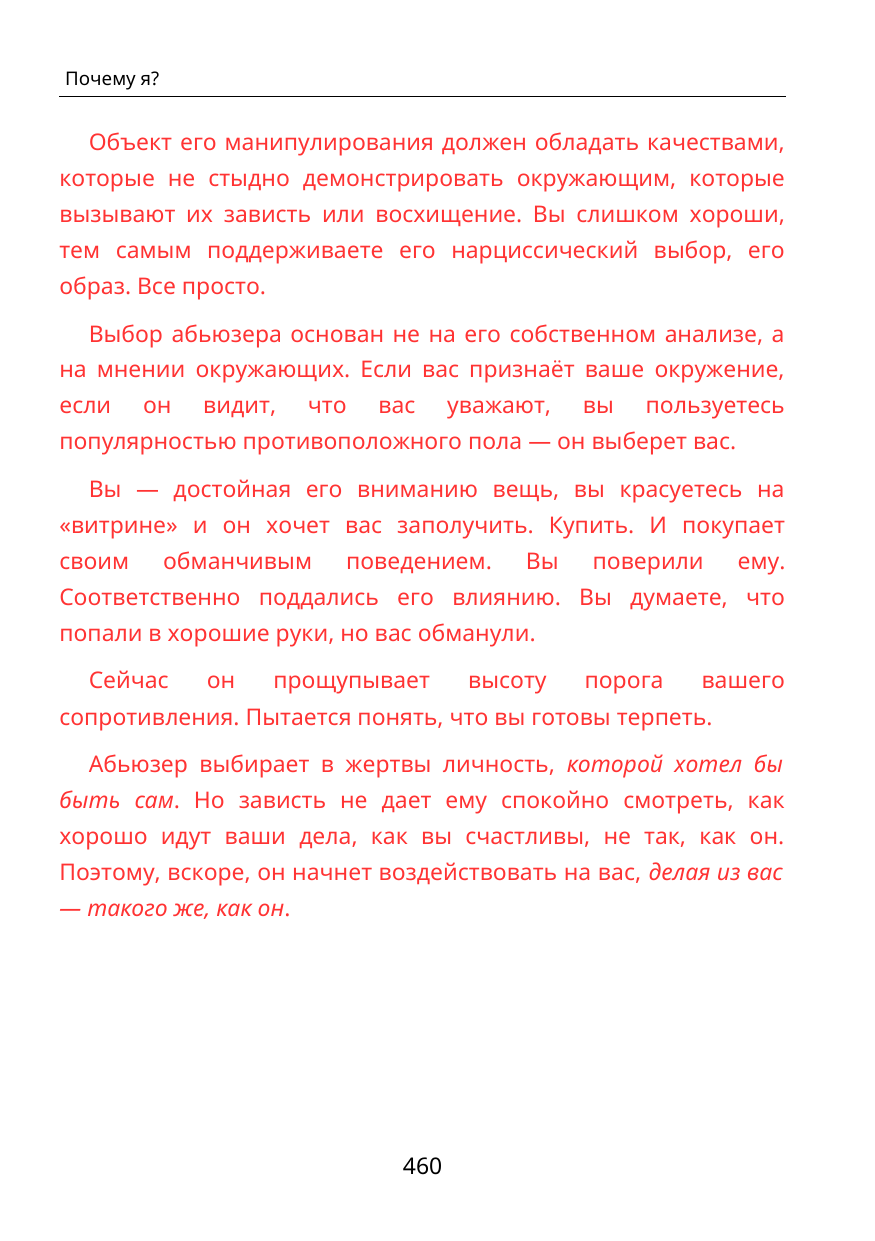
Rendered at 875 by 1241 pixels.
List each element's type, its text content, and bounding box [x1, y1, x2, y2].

text Вы — достойная его вниманию вещь, вы красуетесь на «витрине» и он хочет вас заполучить. Купить. И покупает своим обманчивым поведением. Вы поверили ему. Соответственно поддались его влиянию. Вы думаете, что попали в хорошие руки, но вас обманули. [59, 473, 786, 648]
text Объект его манипулирования должен обладать качествами, которые не стыдно демонстрировать окружающим, которые вызывают их зависть или восхищение. Вы слишком хороши, тем самым поддерживаете его нарциссический выбор, его образ. Все просто. [59, 126, 786, 301]
text Сейчас он прощупывает высоту порога вашего сопротивления. Пытается понять, что вы готовы терпеть. [59, 664, 786, 732]
text Абьюзер выбирает в жертвы личность, которой хотел бы быть сам. Но зависть не дает ему спокойно смотреть, как хорошо идут ваши дела, как вы счастливы, не так, как он. Поэтому, вскоре, он начнет воздействовать на вас, делая из вас — такого же, как он. [59, 748, 786, 923]
text Выбор абьюзера основан не на его собственном анализе, а на мнении окружающих. Если вас признаёт ваше окружение, если он видит, что вас уважают, вы пользуетесь популярностью противоположного пола — он выберет вас. [59, 317, 786, 457]
